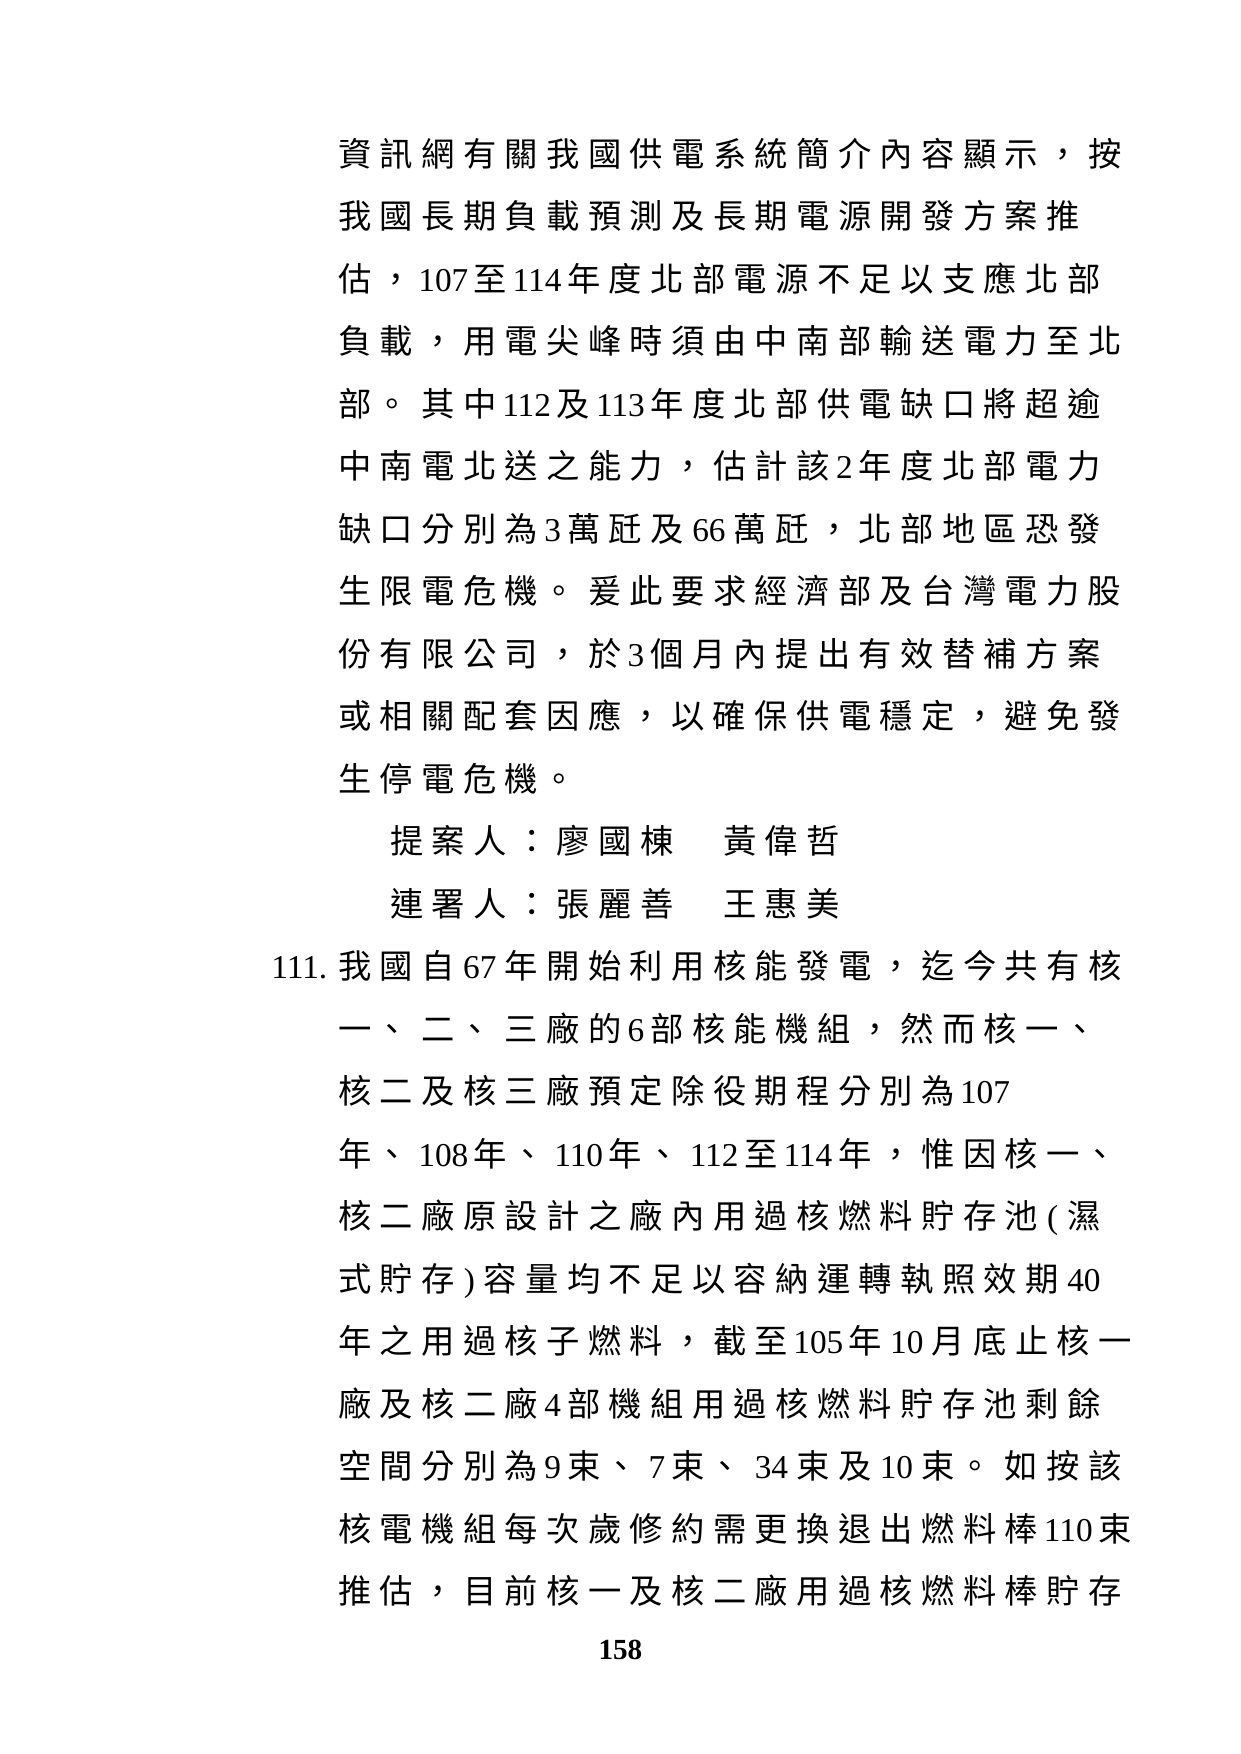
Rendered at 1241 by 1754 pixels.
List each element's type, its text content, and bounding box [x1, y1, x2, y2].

list 資訊網有關我國供電系統簡介內容顯示，按我國長期負載預測及長期電源開發方案推估，107至114年度北部電源不足以支應北部負載，用電尖峰時須由中南部輸送電力至北部。其中112及113年度北部供電缺口將超逾中南電北送之能力，估計該2年度北部電力缺口分別為3萬瓩及66萬瓩，北部地區恐發生限電危機。爰此要求經濟部及台灣電力股份有限公司，於3個月內提出有效替補方案或相關配套因應，以確保供電穩定，避免發生停電危機。 [267, 110, 1136, 798]
list 我國自67年開始利用核能發電，迄今共有核一、二、三廠的6部核能機組，然而核一、核二及核三廠預定除役期程分別為107年、108年、110年、112至114年，惟因核一、核二廠原設計之廠內用過核燃料貯存池(濕式貯存)容量均不足以容納運轉執照效期40年之用過核子燃料，截至105年10月底止核一廠及核二廠4部機組用過核燃料貯存池剩餘空間分別為9束、7束、34束及10束。如按該核電機組每次歲修約需更換退出燃料棒110束推估，目前核一及核二廠用過核燃料棒貯存 [267, 923, 1136, 1610]
text 提案人：廖國棟 黃偉哲 [381, 798, 1136, 860]
text 連署人：張麗善 王惠美 [381, 860, 1136, 923]
